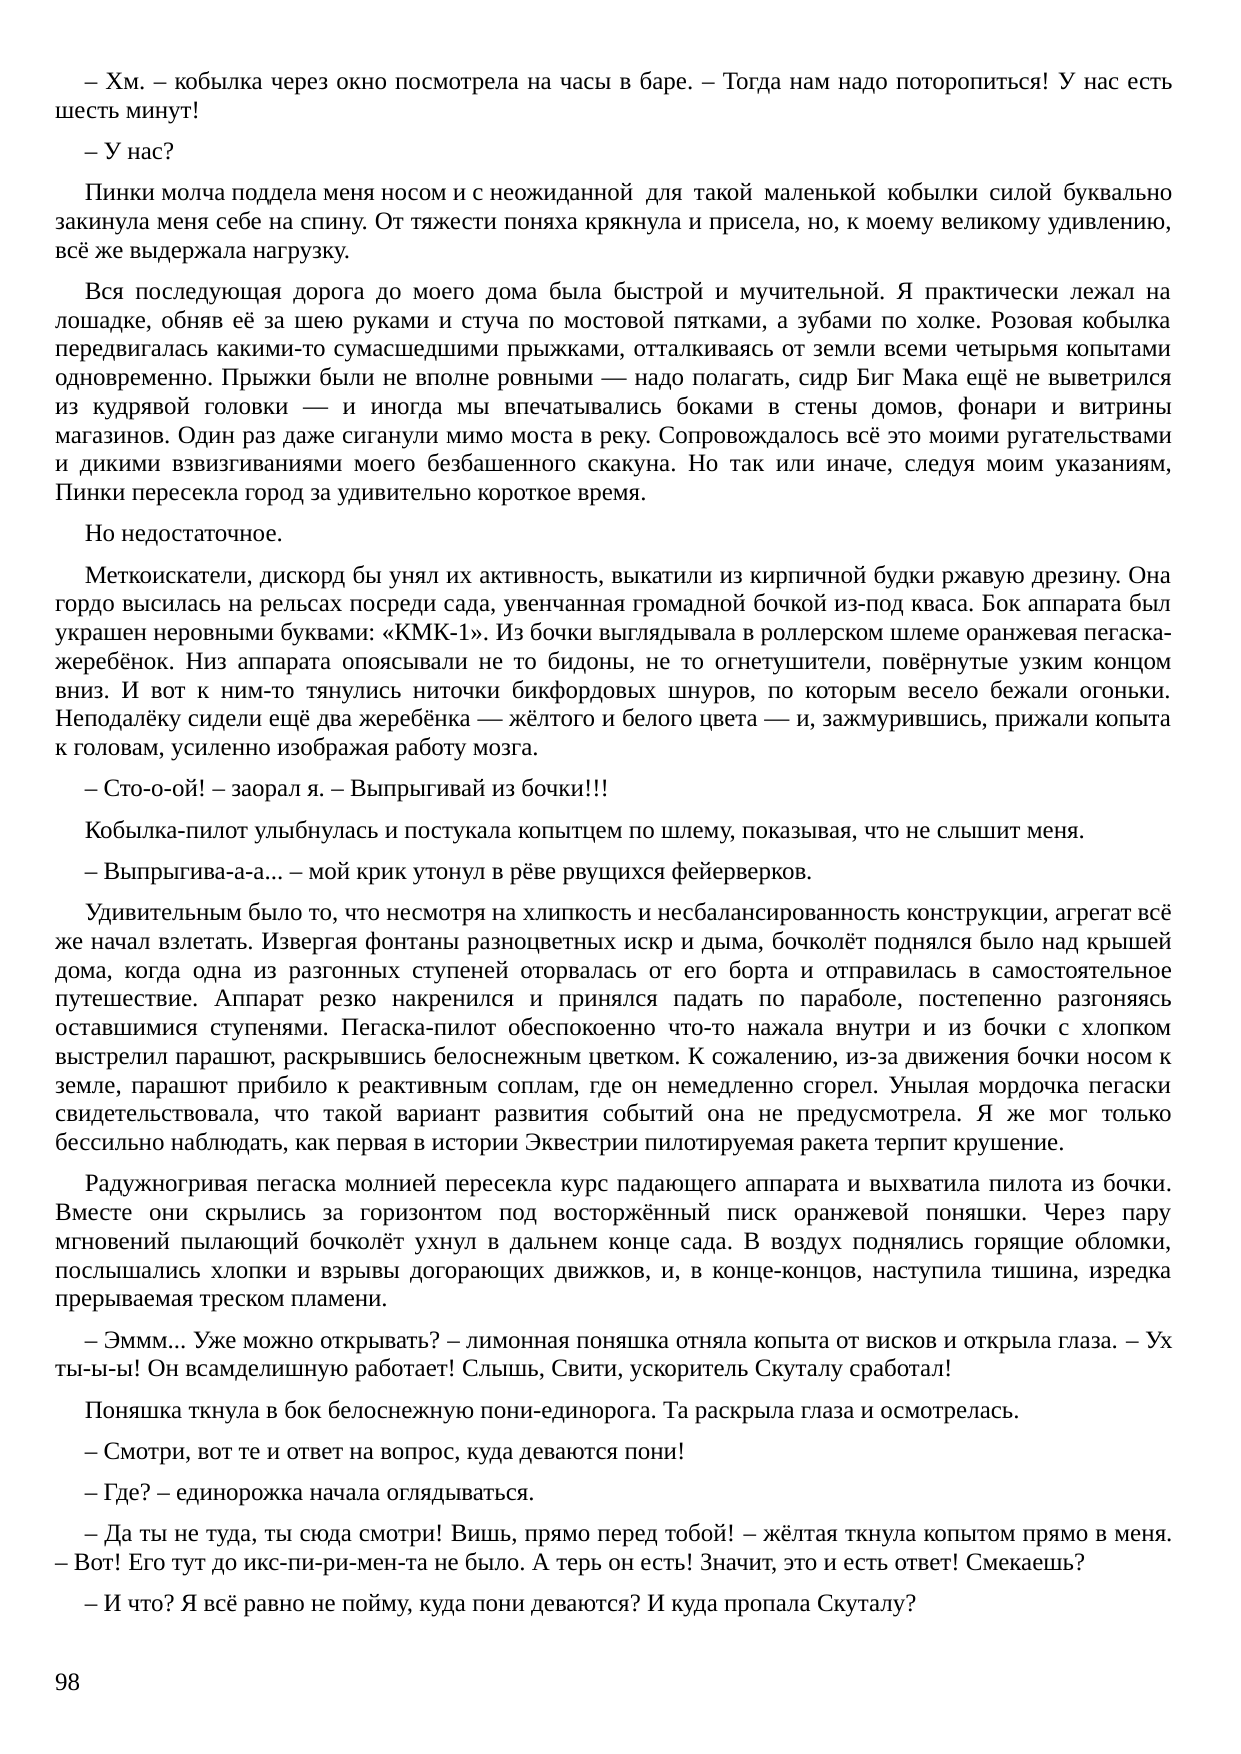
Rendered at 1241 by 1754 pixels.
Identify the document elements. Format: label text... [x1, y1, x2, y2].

text Поняшка ткнула в бок белоснежную пони-единорога. Та раскрыла глаза и осмотрелась. [55, 1395, 1173, 1423]
text Но недостаточное. [55, 518, 1173, 547]
text – Смотри, вот те и ответ на вопрос, куда деваются пони! [55, 1436, 1173, 1465]
text Меткоискатели, дискорд бы унял их активность, выкатили из кирпичной будки ржавую дрезину. Она гордо высилась на рельсах посреди сада, увенчанная громадной бочкой из-под кваса. Бок аппарата был украшен неровными буквами: «КМК-1». Из бочки выглядывала в роллерском шлеме оранжевая пегаска-жеребёнок. Низ аппарата опоясывали не то бидоны, не то огнетушители, повёрнутые узким концом вниз. И вот к ним-то тянулись ниточки бикфордовых шнуров, по которым весело бежали огоньки. Неподалёку сидели ещё два жеребёнка — жёлтого и белого цвета — и, зажмурившись, прижали копыта к головам, усиленно изображая работу мозга. [55, 560, 1173, 761]
text – Да ты не туда, ты сюда смотри! Вишь, прямо перед тобой! – жёлтая ткнула копытом прямо в меня. – Вот! Его тут до икс-пи-ри-мен-та не было. А терь он есть! Значит, это и есть ответ! Смекаешь? [55, 1518, 1173, 1576]
text – Где? – единорожка начала оглядываться. [55, 1477, 1173, 1506]
text Кобылка-пилот улыбнулась и постукала копытцем по шлему, показывая, что не слышит меня. [55, 815, 1173, 843]
text Радужногривая пегаска молнией пересекла курс падающего аппарата и выхватила пилота из бочки. Вместе они скрылись за горизонтом под восторжённый писк оранжевой поняшки. Через пару мгновений пылающий бочколёт ухнул в дальнем конце сада. В воздух поднялись горящие обломки, послышались хлопки и взрывы догорающих движков, и, в конце-концов, наступила тишина, изредка прерываемая треском пламени. [55, 1168, 1173, 1312]
text – Выпрыгива-а-а... – мой крик утонул в рёве рвущихся фейерверков. [55, 856, 1173, 885]
text Пинки молча поддела меня носом и с неожиданной для такой маленькой кобылки силой буквально закинула меня себе на спину. От тяжести поняха крякнула и присела, но, к моему великому удивлению, всё же выдержала нагрузку. [55, 177, 1173, 263]
text – Сто-о-ой! – заорал я. – Выпрыгивай из бочки!!! [55, 773, 1173, 802]
text – И что? Я всё равно не пойму, куда пони деваются? И куда пропала Скуталу? [55, 1588, 1173, 1617]
text Вся последующая дорога до моего дома была быстрой и мучительной. Я практически лежал на лошадке, обняв её за шею руками и стуча по мостовой пятками, а зубами по холке. Розовая кобылка передвигалась какими-то сумасшедшими прыжками, отталкиваясь от земли всеми четырьмя копытами одновременно. Прыжки были не вполне ровными — надо полагать, сидр Биг Мака ещё не выветрился из кудрявой головки — и иногда мы впечатывались боками в стены домов, фонари и витрины магазинов. Один раз даже сиганули мимо моста в реку. Сопровождалось всё это моими ругательствами и дикими взвизгиваниями моего безбашенного скакуна. Но так или иначе, следуя моим указаниям, Пинки пересекла город за удивительно короткое время. [55, 276, 1173, 506]
text Удивительным было то, что несмотря на хлипкость и несбалансированность конструкции, агрегат всё же начал взлетать. Извергая фонтаны разноцветных искр и дыма, бочколёт поднялся было над крышей дома, когда одна из разгонных ступеней оторвалась от его борта и отправилась в самостоятельное путешествие. Аппарат резко накренился и принялся падать по параболе, постепенно разгоняясь оставшимися ступенями. Пегаска-пилот обеспокоенно что-то нажала внутри и из бочки с хлопком выстрелил парашют, раскрывшись белоснежным цветком. К сожалению, из-за движения бочки носом к земле, парашют прибило к реактивным соплам, где он немедленно сгорел. Унылая мордочка пегаски свидетельствовала, что такой вариант развития событий она не предусмотрела. Я же мог только бессильно наблюдать, как первая в истории Эквестрии пилотируемая ракета терпит крушение. [55, 897, 1173, 1156]
text – Эммм... Уже можно открывать? – лимонная поняшка отняла копыта от висков и открыла глаза. – Ух ты-ы-ы! Он всамделишную работает! Слышь, Свити, ускоритель Скуталу сработал! [55, 1325, 1173, 1382]
text – У нас? [55, 136, 1173, 165]
text – Хм. – кобылка через окно посмотрела на часы в баре. – Тогда нам надо поторопиться! У нас есть шесть минут! [55, 66, 1173, 123]
